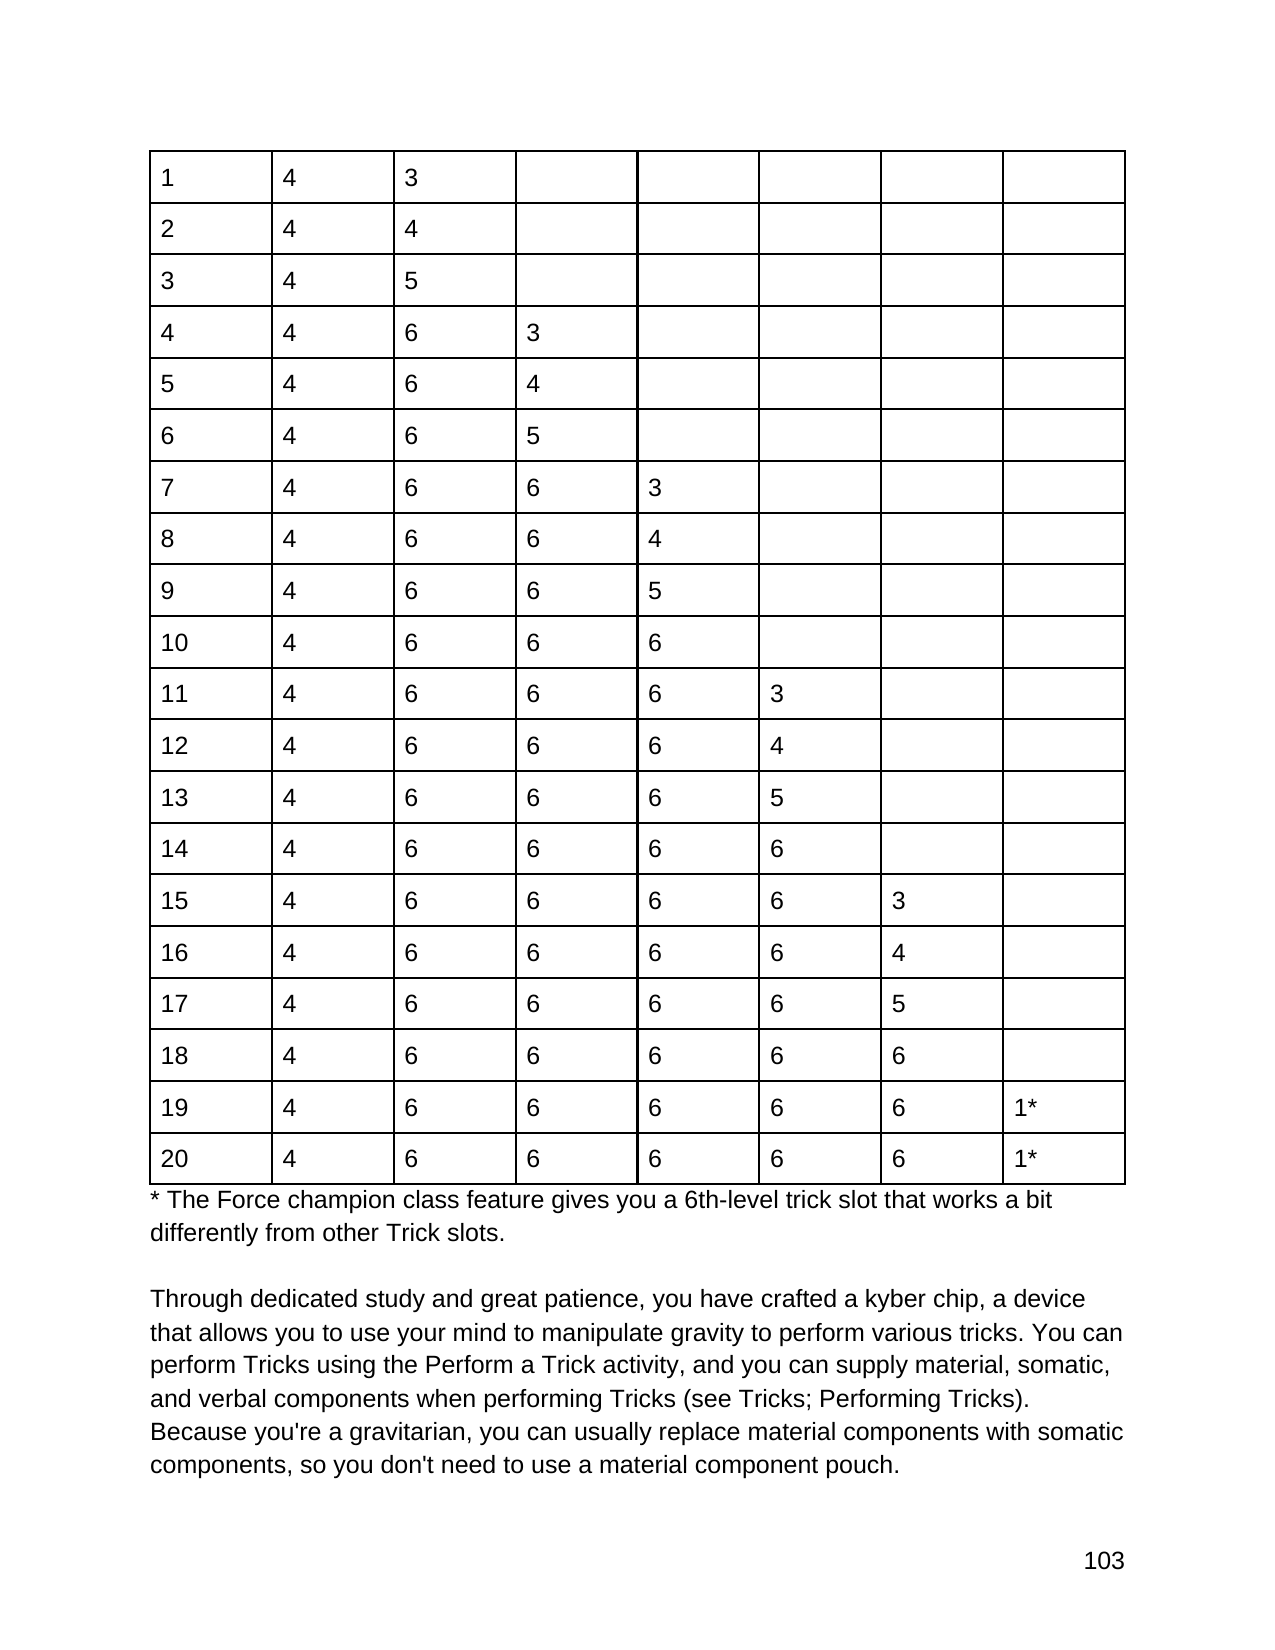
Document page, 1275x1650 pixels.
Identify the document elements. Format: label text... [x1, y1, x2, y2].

table_cell 3 [882, 875, 1002, 925]
table_cell 6 [639, 927, 758, 977]
table_cell 4 [273, 669, 393, 718]
table_cell 6 [639, 875, 758, 925]
table_cell 4 [273, 875, 393, 925]
table_cell 4 [273, 927, 393, 977]
table_cell [882, 410, 1002, 460]
table_cell 4 [273, 514, 393, 563]
table_cell 4 [273, 307, 393, 357]
table_cell 4 [273, 152, 393, 202]
table_cell 4 [639, 514, 758, 563]
table_cell 4 [395, 204, 515, 253]
table_cell 6 [639, 1134, 758, 1183]
table_cell 5 [639, 565, 758, 615]
table_cell [882, 204, 1002, 253]
table_cell 6 [760, 1134, 880, 1183]
table_cell 6 [517, 979, 636, 1028]
table_cell 6 [395, 617, 515, 667]
table_cell 6 [395, 927, 515, 977]
table_cell 5 [517, 410, 636, 460]
table_cell [882, 824, 1002, 873]
table_cell 4 [273, 1030, 393, 1080]
table_cell [760, 617, 880, 667]
table_cell 6 [517, 875, 636, 925]
table_cell 6 [760, 1030, 880, 1080]
table_cell [882, 359, 1002, 408]
table_cell [1004, 772, 1124, 822]
table_cell 1* [1004, 1082, 1124, 1132]
table_cell 6 [151, 410, 271, 460]
table_cell [517, 255, 636, 305]
table_cell 4 [273, 979, 393, 1028]
table_cell 6 [639, 669, 758, 718]
table_cell 4 [273, 359, 393, 408]
table_cell [1004, 204, 1124, 253]
table_cell 6 [395, 1134, 515, 1183]
table_cell 4 [273, 824, 393, 873]
table_cell 6 [639, 617, 758, 667]
table_cell [760, 514, 880, 563]
table_cell 3 [517, 307, 636, 357]
table_cell 6 [760, 979, 880, 1028]
table_cell 16 [151, 927, 271, 977]
table_cell 4 [882, 927, 1002, 977]
table_cell 6 [882, 1082, 1002, 1132]
table_cell 6 [760, 1082, 880, 1132]
table_cell 6 [639, 772, 758, 822]
table_cell 18 [151, 1030, 271, 1080]
table_cell 6 [395, 720, 515, 770]
table_cell 6 [395, 669, 515, 718]
table_cell 4 [517, 359, 636, 408]
table_cell [882, 669, 1002, 718]
table_cell 6 [395, 824, 515, 873]
table_cell 4 [273, 255, 393, 305]
table_cell [1004, 152, 1124, 202]
table_cell 6 [639, 1030, 758, 1080]
text Through dedicated study and great patience, you have crafted a kyber chip, a device that allows you to use your mind to manipulate gravity to perform various tricks. You can perform Tricks using the Perform a Trick activity, and you can supply material, somatic, and verbal components when performing Tricks (see Tricks; Performing Tricks). Because you're a gravitarian, you can usually replace material components with somatic components, so you don't need to use a material component pouch. [150, 1284, 1125, 1478]
table_cell 6 [517, 565, 636, 615]
table_cell 20 [151, 1134, 271, 1183]
table_cell 9 [151, 565, 271, 615]
table_cell [1004, 1030, 1124, 1080]
table_cell 13 [151, 772, 271, 822]
table_cell 6 [395, 1082, 515, 1132]
table_cell 4 [151, 307, 271, 357]
table_cell [639, 410, 758, 460]
table_cell 3 [760, 669, 880, 718]
table_cell [760, 255, 880, 305]
table_cell 4 [273, 462, 393, 512]
table_cell 4 [273, 410, 393, 460]
table_cell 6 [395, 1030, 515, 1080]
table_cell [639, 152, 758, 202]
table_cell 1* [1004, 1134, 1124, 1183]
table_cell 5 [760, 772, 880, 822]
table_cell 6 [395, 772, 515, 822]
table_cell 4 [273, 1082, 393, 1132]
table_cell [517, 204, 636, 253]
table_cell [1004, 255, 1124, 305]
table_cell [882, 565, 1002, 615]
table_cell 6 [395, 359, 515, 408]
table_cell 17 [151, 979, 271, 1028]
text * The Force champion class feature gives you a 6th-level trick slot that works a bit differently from other Trick slots. [150, 1185, 1125, 1247]
table_cell [1004, 565, 1124, 615]
table_cell [1004, 410, 1124, 460]
table_cell 6 [639, 824, 758, 873]
table_cell 4 [273, 720, 393, 770]
table_cell 4 [273, 565, 393, 615]
table_cell 2 [151, 204, 271, 253]
table_cell 7 [151, 462, 271, 512]
table_cell 4 [760, 720, 880, 770]
table_cell 10 [151, 617, 271, 667]
table_cell [1004, 927, 1124, 977]
table_cell [760, 565, 880, 615]
table_cell [882, 255, 1002, 305]
table_cell 6 [517, 1082, 636, 1132]
table_cell [760, 359, 880, 408]
table_cell 6 [882, 1134, 1002, 1183]
table_cell 1 [151, 152, 271, 202]
table_cell 4 [273, 1134, 393, 1183]
table_cell 6 [395, 410, 515, 460]
table_cell [1004, 824, 1124, 873]
table_cell [882, 617, 1002, 667]
table_cell 6 [517, 772, 636, 822]
table_cell 6 [882, 1030, 1002, 1080]
table_cell 3 [395, 152, 515, 202]
table_cell 6 [395, 462, 515, 512]
table_cell 11 [151, 669, 271, 718]
table_cell [1004, 307, 1124, 357]
table_cell 6 [517, 824, 636, 873]
table_cell [760, 204, 880, 253]
table_cell 6 [517, 514, 636, 563]
table_cell 6 [639, 979, 758, 1028]
table_cell 6 [760, 875, 880, 925]
table_cell [760, 410, 880, 460]
table_cell 4 [273, 204, 393, 253]
table_cell [1004, 669, 1124, 718]
table_cell [760, 307, 880, 357]
table_cell [882, 720, 1002, 770]
table_cell [882, 307, 1002, 357]
table_cell 6 [639, 720, 758, 770]
table_cell [882, 772, 1002, 822]
table_cell 4 [273, 772, 393, 822]
table_cell [760, 462, 880, 512]
table_cell 12 [151, 720, 271, 770]
table_cell [639, 204, 758, 253]
table_cell 6 [517, 927, 636, 977]
table_cell [639, 255, 758, 305]
table_cell [1004, 462, 1124, 512]
table_cell 6 [395, 514, 515, 563]
table_cell [639, 307, 758, 357]
table_cell 5 [395, 255, 515, 305]
table_cell 6 [395, 307, 515, 357]
table_cell [1004, 514, 1124, 563]
table_cell 6 [760, 824, 880, 873]
table_cell 4 [273, 617, 393, 667]
table_cell 6 [517, 669, 636, 718]
table_cell [639, 359, 758, 408]
table_cell 6 [760, 927, 880, 977]
table_cell [882, 514, 1002, 563]
table_cell 5 [151, 359, 271, 408]
table_cell 6 [395, 979, 515, 1028]
table_cell [1004, 617, 1124, 667]
table_cell [1004, 875, 1124, 925]
table_cell 6 [639, 1082, 758, 1132]
table_cell 6 [517, 462, 636, 512]
table_cell 15 [151, 875, 271, 925]
table_cell 19 [151, 1082, 271, 1132]
table_cell 6 [517, 720, 636, 770]
table_cell [882, 152, 1002, 202]
table_cell [1004, 359, 1124, 408]
table_cell 3 [151, 255, 271, 305]
table_cell [760, 152, 880, 202]
table_cell 6 [395, 875, 515, 925]
table_cell 6 [517, 1030, 636, 1080]
table_cell 3 [639, 462, 758, 512]
table_cell 6 [517, 1134, 636, 1183]
table_cell 5 [882, 979, 1002, 1028]
table_cell 6 [517, 617, 636, 667]
table_cell 14 [151, 824, 271, 873]
table_cell [1004, 979, 1124, 1028]
table_cell 8 [151, 514, 271, 563]
table_cell [517, 152, 636, 202]
table_cell 6 [395, 565, 515, 615]
table_cell [1004, 720, 1124, 770]
table_cell [882, 462, 1002, 512]
